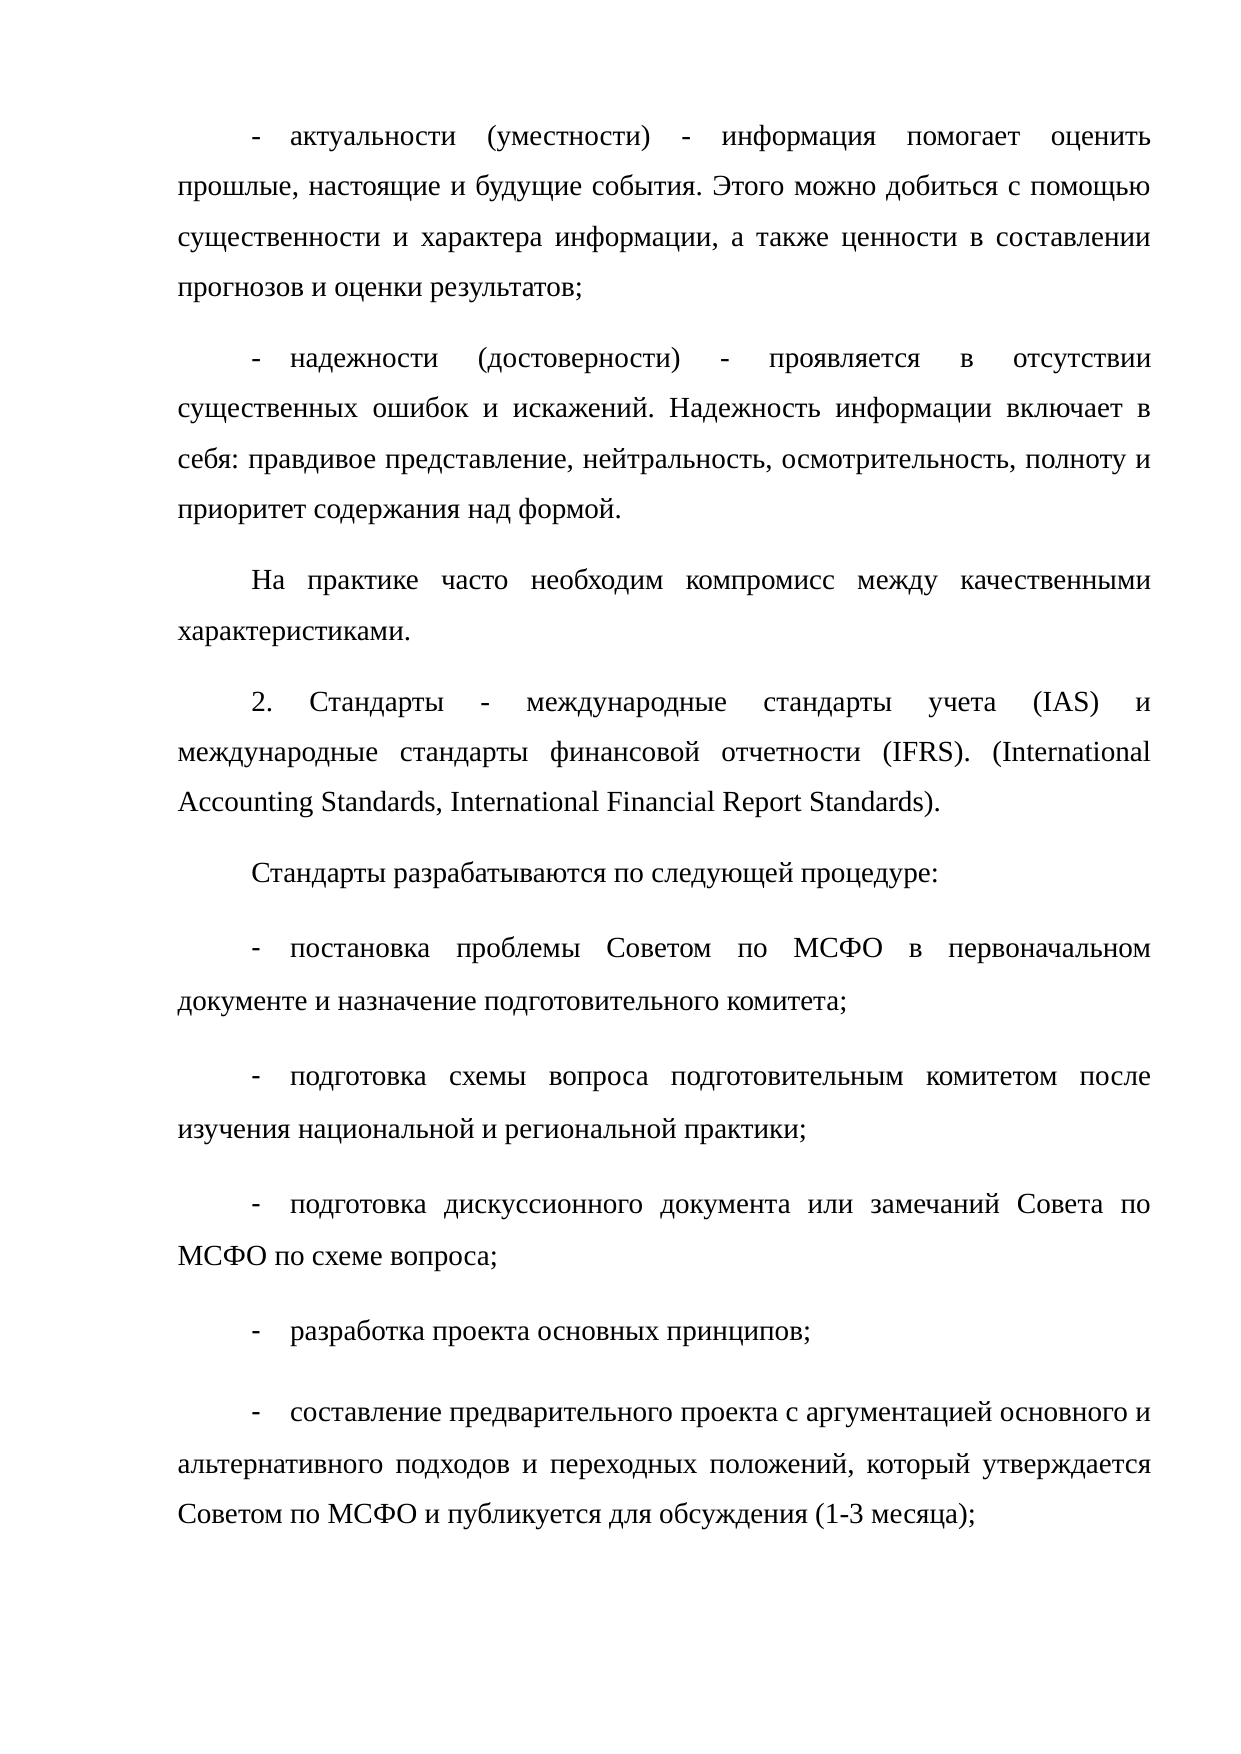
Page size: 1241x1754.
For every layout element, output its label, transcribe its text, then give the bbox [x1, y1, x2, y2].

text Стандарты разрабатываются по следующей процедуре: [177, 856, 1152, 889]
list подготовка схемы вопроса подготовительным комитетом после изучения национальной и региональной практики; [177, 1054, 1152, 1144]
list постановка проблемы Советом по МСФО в первоначальном документе и назначение подготовительного комитета; [177, 927, 1152, 1017]
list подготовка дискуссионного документа или замечаний Совета по МСФО по схеме вопроса; [177, 1182, 1152, 1272]
list разработка проекта основных принципов; [177, 1309, 1152, 1349]
text - актуальности (уместности) - информация помогает оценить прошлые, настоящие и будущие события. Этого можно добиться с помощью существенности и характера информации, а также ценности в составлении прогнозов и оценки результатов; [177, 118, 1152, 303]
text - надежности (достоверности) - проявляется в отсутствии существенных ошибок и искажений. Надежность информации включает в себя: правдивое представление, нейтральность, осмотрительность, полноту и приоритет содержания над формой. [177, 340, 1152, 525]
list составление предварительного проекта с аргументацией основного и альтернативного подходов и переходных положений, который утверждается Советом по МСФО и публикуется для обсуждения (1-3 месяца); [177, 1390, 1152, 1530]
text На практике часто необходим компромисс между качественными характеристиками. [177, 562, 1152, 646]
text 2. Стандарты - международные стандарты учета (IAS) и международные стандарты финансовой отчетности (IFRS). (International Accounting Standards, International Financial Report Standards). [177, 684, 1152, 818]
